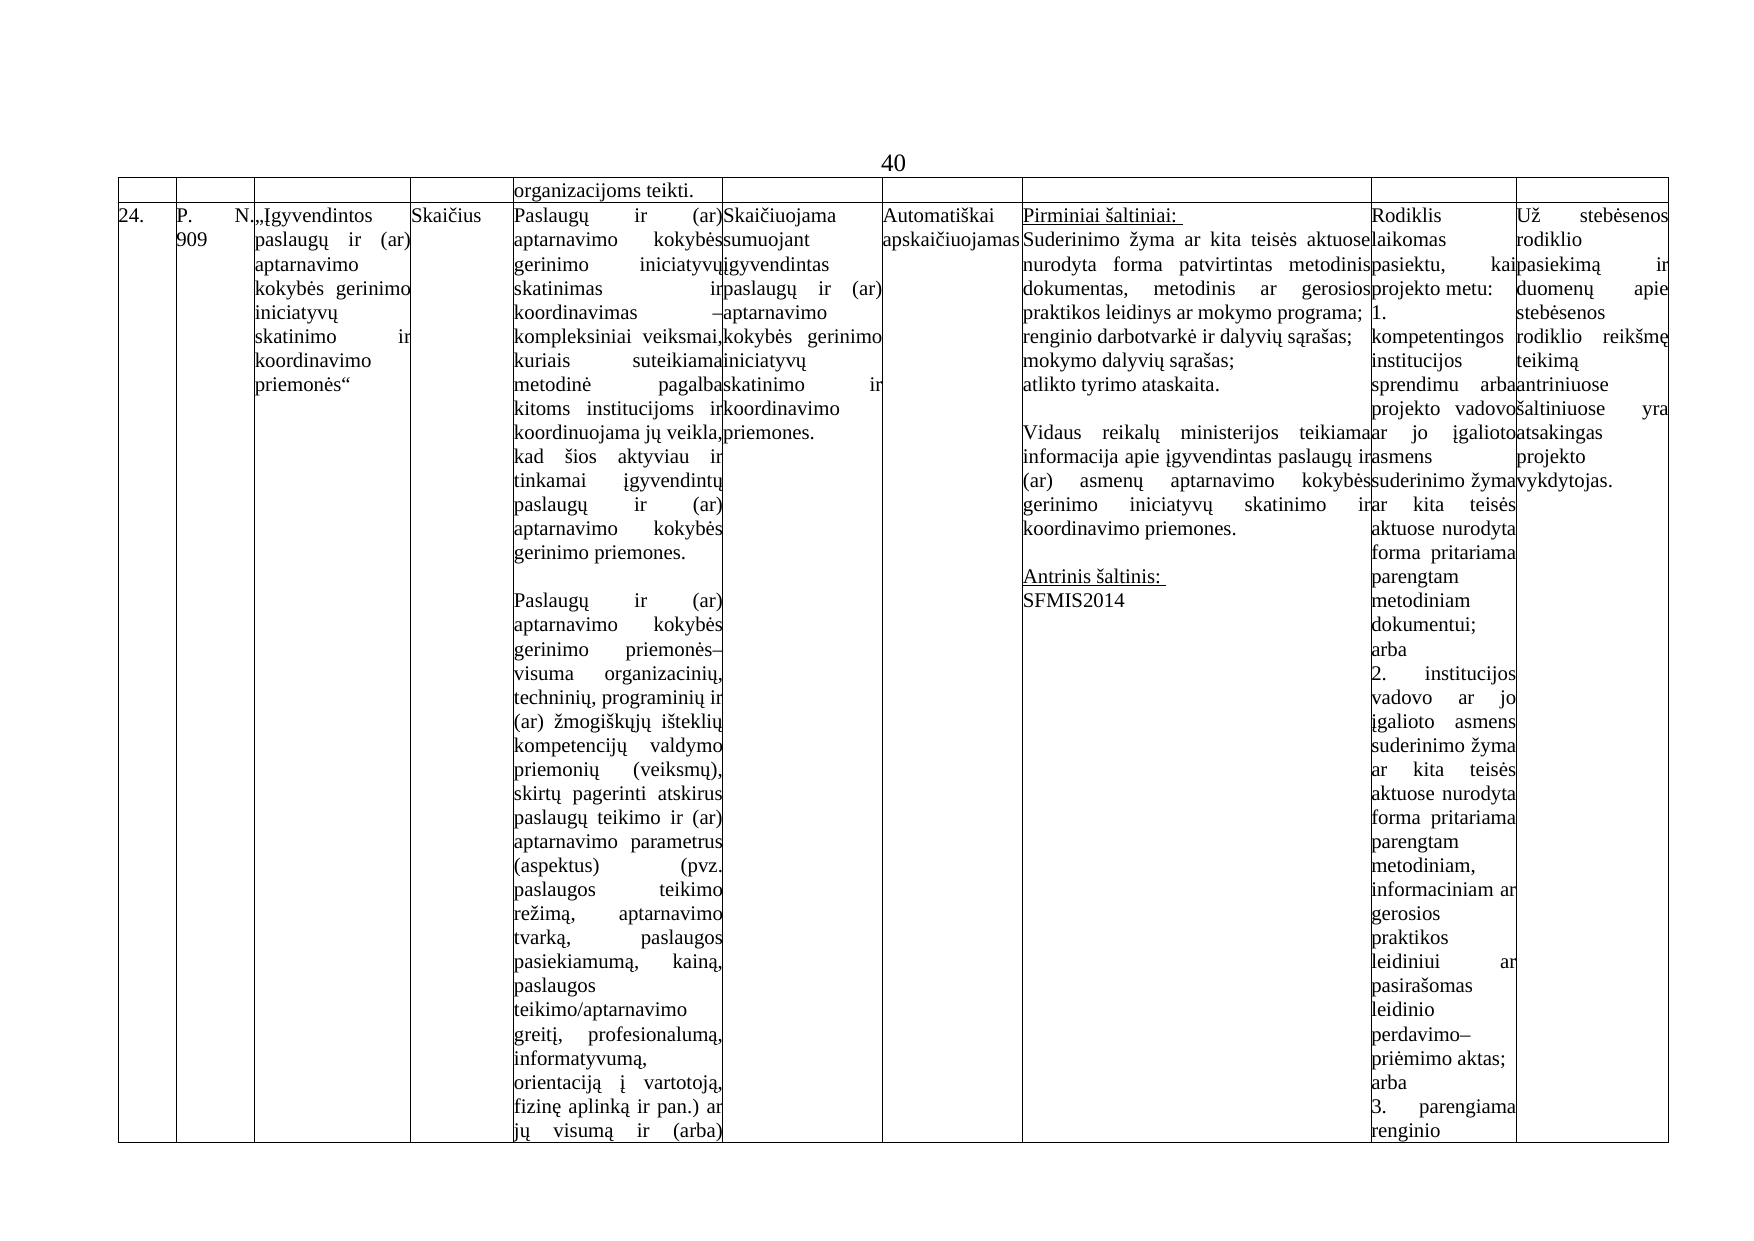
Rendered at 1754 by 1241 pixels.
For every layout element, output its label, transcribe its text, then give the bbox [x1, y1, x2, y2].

table_cell Automatiškai apskaičiuojamas [883, 203, 1022, 1142]
table_cell Rodiklis laikomas pasiektu, kai projekto metu: 1. kompetentingos institucijos sprendimu arba projekto vadovo ar jo įgalioto asmens suderinimo žyma ar kita teisės aktuose nurodyta forma pritariama parengtam metodiniam dokumentui; arba 2. institucijos vadovo ar jo įgalioto asmens suderinimo žyma ar kita teisės aktuose nurodyta forma pritariama parengtam metodiniam, informaciniam ar gerosios praktikos leidiniui ar pasirašomas leidinio perdavimo– priėmimo aktas; arba 3. parengiama renginio [1372, 203, 1516, 1142]
table_cell P. N. 909 [177, 203, 254, 1142]
table_cell [1517, 178, 1668, 202]
table_cell [177, 178, 254, 202]
table_cell [411, 178, 513, 202]
table_cell Už stebėsenos rodiklio pasiekimą ir duomenų apie stebėsenos rodiklio reikšmę teikimą antriniuose šaltiniuose yra atsakingas projekto vykdytojas. [1517, 203, 1668, 1142]
table_cell Paslaugų ir (ar) aptarnavimo kokybės gerinimo iniciatyvų skatinimas ir koordinavimas – kompleksiniai veiksmai, kuriais suteikiama metodinė pagalba kitoms institucijoms ir koordinuojama jų veikla, kad šios aktyviau ir tinkamai įgyvendintų paslaugų ir (ar) aptarnavimo kokybės gerinimo priemones. Paslaugų ir (ar) aptarnavimo kokybės gerinimo priemonės– visuma organizacinių, techninių, programinių ir (ar) žmogiškųjų išteklių kompetencijų valdymo priemonių (veiksmų), skirtų pagerinti atskirus paslaugų teikimo ir (ar) aptarnavimo parametrus (aspektus) (pvz. paslaugos teikimo režimą, aptarnavimo tvarką, paslaugos pasiekiamumą, kainą, paslaugos teikimo/aptarnavimo greitį, profesionalumą, informatyvumą, orientaciją į vartotoją, fizinę aplinką ir pan.) ar jų visumą ir (arba) [514, 203, 722, 1142]
table_cell Skaičiuojama sumuojant įgyvendintas paslaugų ir (ar) aptarnavimo kokybės gerinimo iniciatyvų skatinimo ir koordinavimo priemones. [723, 203, 882, 1142]
table_cell organizacijoms teikti. [514, 178, 722, 202]
table_cell [883, 178, 1022, 202]
table_cell [119, 178, 176, 202]
table_cell 24. [119, 203, 176, 1142]
table_cell Skaičius [411, 203, 513, 1142]
table_cell Pirminiai šaltiniai: Suderinimo žyma ar kita teisės aktuose nurodyta forma patvirtintas metodinis dokumentas, metodinis ar gerosios praktikos leidinys ar mokymo programa; renginio darbotvarkė ir dalyvių sąrašas; mokymo dalyvių sąrašas; atlikto tyrimo ataskaita. Vidaus reikalų ministerijos teikiama informacija apie įgyvendintas paslaugų ir (ar) asmenų aptarnavimo kokybės gerinimo iniciatyvų skatinimo ir koordinavimo priemones. Antrinis šaltinis: SFMIS2014 [1023, 203, 1371, 1142]
table_cell „Įgyvendintos paslaugų ir (ar) aptarnavimo kokybės gerinimo iniciatyvų skatinimo ir koordinavimo priemonės“ [255, 203, 410, 1142]
table_cell [255, 178, 410, 202]
table_cell [1023, 178, 1371, 202]
